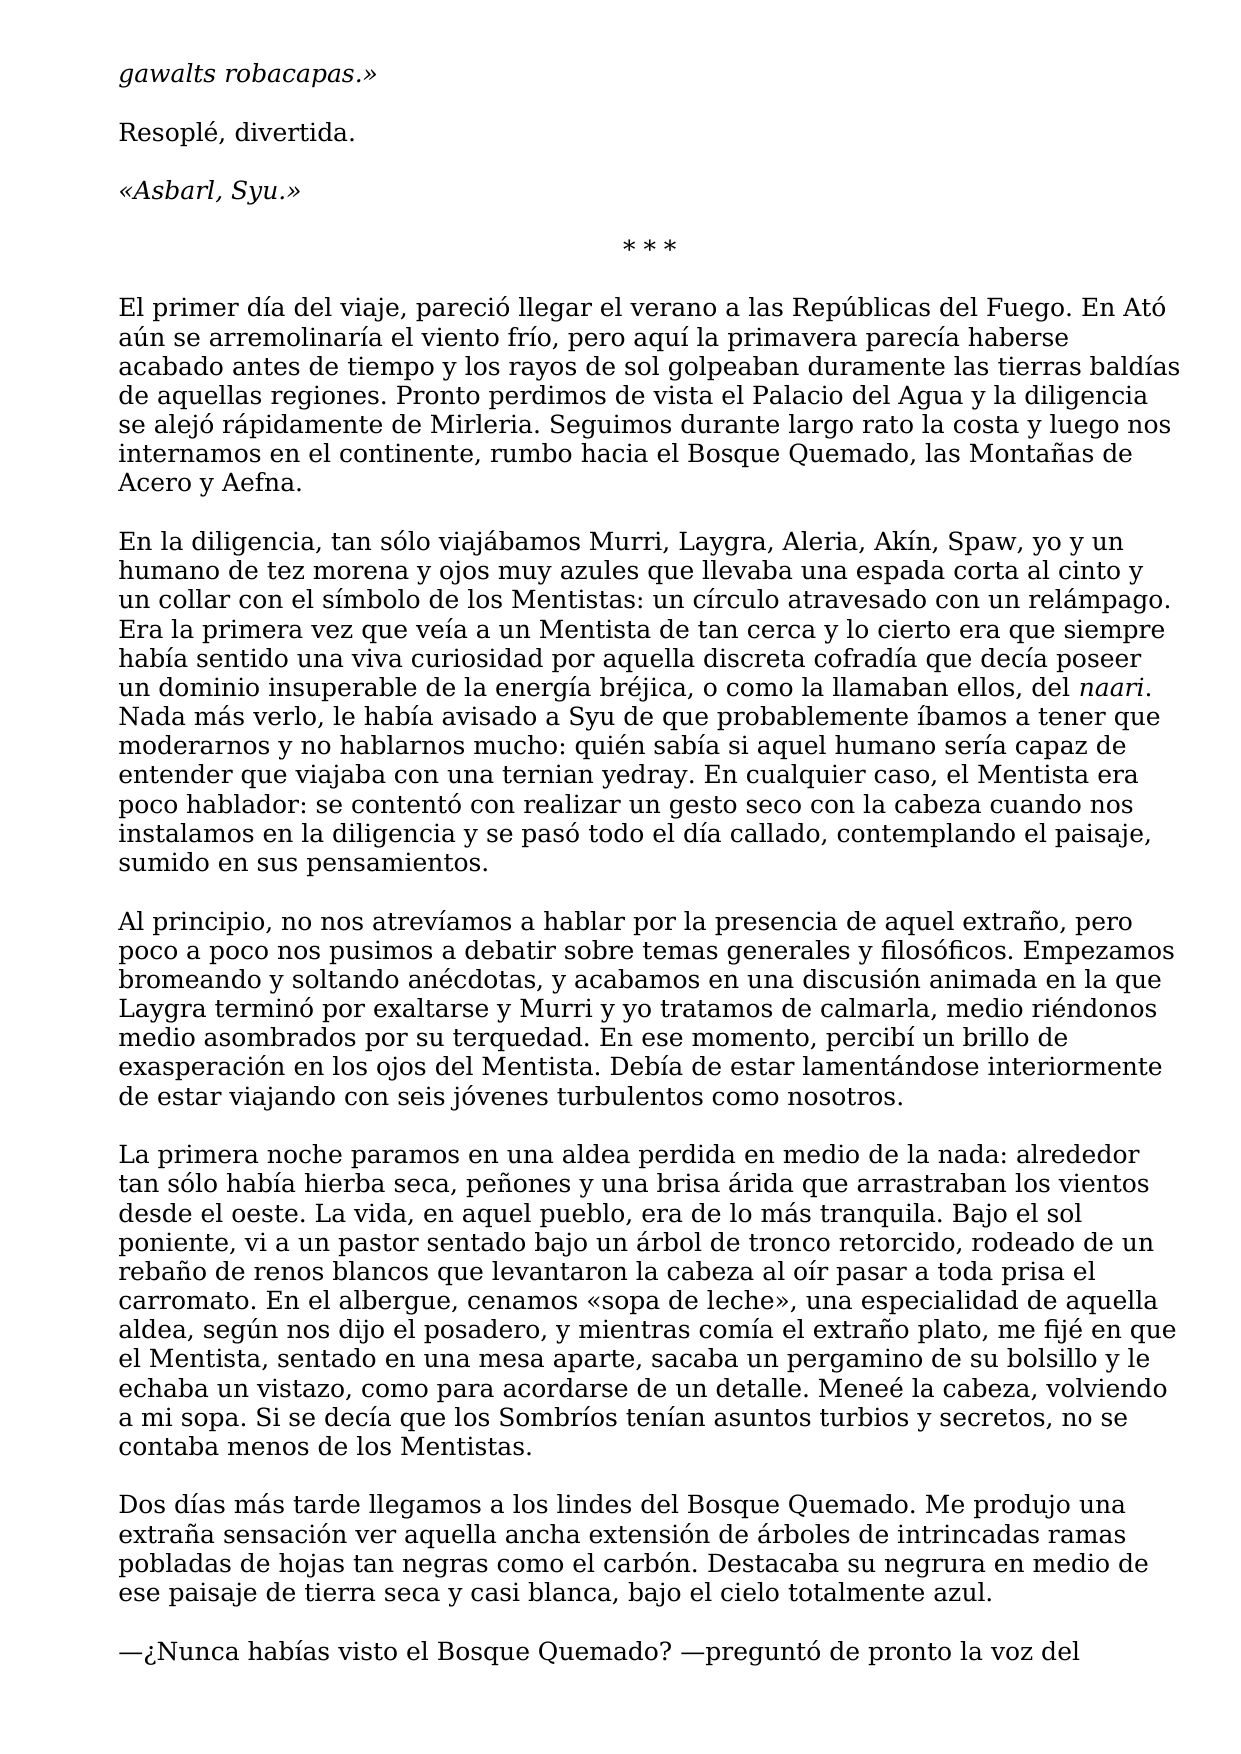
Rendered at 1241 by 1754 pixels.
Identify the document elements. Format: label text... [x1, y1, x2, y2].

text «Asbarl, Syu.» [118, 176, 1181, 206]
text Al principio, no nos atrevíamos a hablar por la presencia de aquel extraño, pero poco a poco nos pusimos a debatir sobre temas generales y filosóficos. Empezamos bromeando y soltando anécdotas, y acabamos en una discusión animada en la que Laygra terminó por exaltarse y Murri y yo tratamos de calmarla, medio riéndonos medio asombrados por su terquedad. En ese momento, percibí un brillo de exasperación en los ojos del Mentista. Debía de estar lamentándose interiormente de estar viajando con seis jóvenes turbulentos como nosotros. [118, 907, 1181, 1111]
text En la diligencia, tan sólo viajábamos Murri, Laygra, Aleria, Akín, Spaw, yo y un humano de tez morena y ojos muy azules que llevaba una espada corta al cinto y un collar con el símbolo de los Mentistas: un círculo atravesado con un relámpago. Era la primera vez que veía a un Mentista de tan cerca y lo cierto era que siempre había sentido una viva curiosidad por aquella discreta cofradía que decía poseer un dominio insuperable de la energía bréjica, o como la llamaban ellos, del naari. Nada más verlo, le había avisado a Syu de que probablemente íbamos a tener que moderarnos y no hablarnos mucho: quién sabía si aquel humano sería capaz de entender que viajaba con una ternian yedray. En cualquier caso, el Mentista era poco hablador: se contentó con realizar un gesto seco con la cabeza cuando nos instalamos en la diligencia y se pasó todo el día callado, contemplando el paisaje, sumido en sus pensamientos. [118, 527, 1181, 877]
text La primera noche paramos en una aldea perdida en medio de la nada: alrededor tan sólo había hierba seca, peñones y una brisa árida que arrastraban los vientos desde el oeste. La vida, en aquel pueblo, era de lo más tranquila. Bajo el sol poniente, vi a un pastor sentado bajo un árbol de tronco retorcido, rodeado de un rebaño de renos blancos que levantaron la cabeza al oír pasar a toda prisa el carromato. En el albergue, cenamos «sopa de leche», una especialidad de aquella aldea, según nos dijo el posadero, y mientras comía el extraño plato, me fijé en que el Mentista, sentado en una mesa aparte, sacaba un pergamino de su bolsillo y le echaba un vistazo, como para acordarse de un detalle. Meneé la cabeza, volviendo a mi sopa. Si se decía que los Sombríos tenían asuntos turbios y secretos, no se contaba menos de los Mentistas. [118, 1140, 1181, 1461]
text El primer día del viaje, pareció llegar el verano a las Repúblicas del Fuego. En Ató aún se arremolinaría el viento frío, pero aquí la primavera parecía haberse acabado antes de tiempo y los rayos de sol golpeaban duramente las tierras baldías de aquellas regiones. Pronto perdimos de vista el Palacio del Agua y la diligencia se alejó rápidamente de Mirleria. Seguimos durante largo rato la costa y luego nos internamos en el continente, rumbo hacia el Bosque Quemado, las Montañas de Acero y Aefna. [118, 294, 1181, 498]
text Dos días más tarde llegamos a los lindes del Bosque Quemado. Me produjo una extraña sensación ver aquella ancha extensión de árboles de intrincadas ramas pobladas de hojas tan negras como el carbón. Destacaba su negrura en medio de ese paisaje de tierra seca y casi blanca, bajo el cielo totalmente azul. [118, 1491, 1181, 1607]
text Resoplé, divertida. [118, 118, 1181, 147]
text * * * [118, 235, 1181, 264]
text gawalts robacapas.» [118, 59, 1181, 88]
text —¿Nunca habías visto el Bosque Quemado? —preguntó de pronto la voz del [118, 1637, 1181, 1666]
